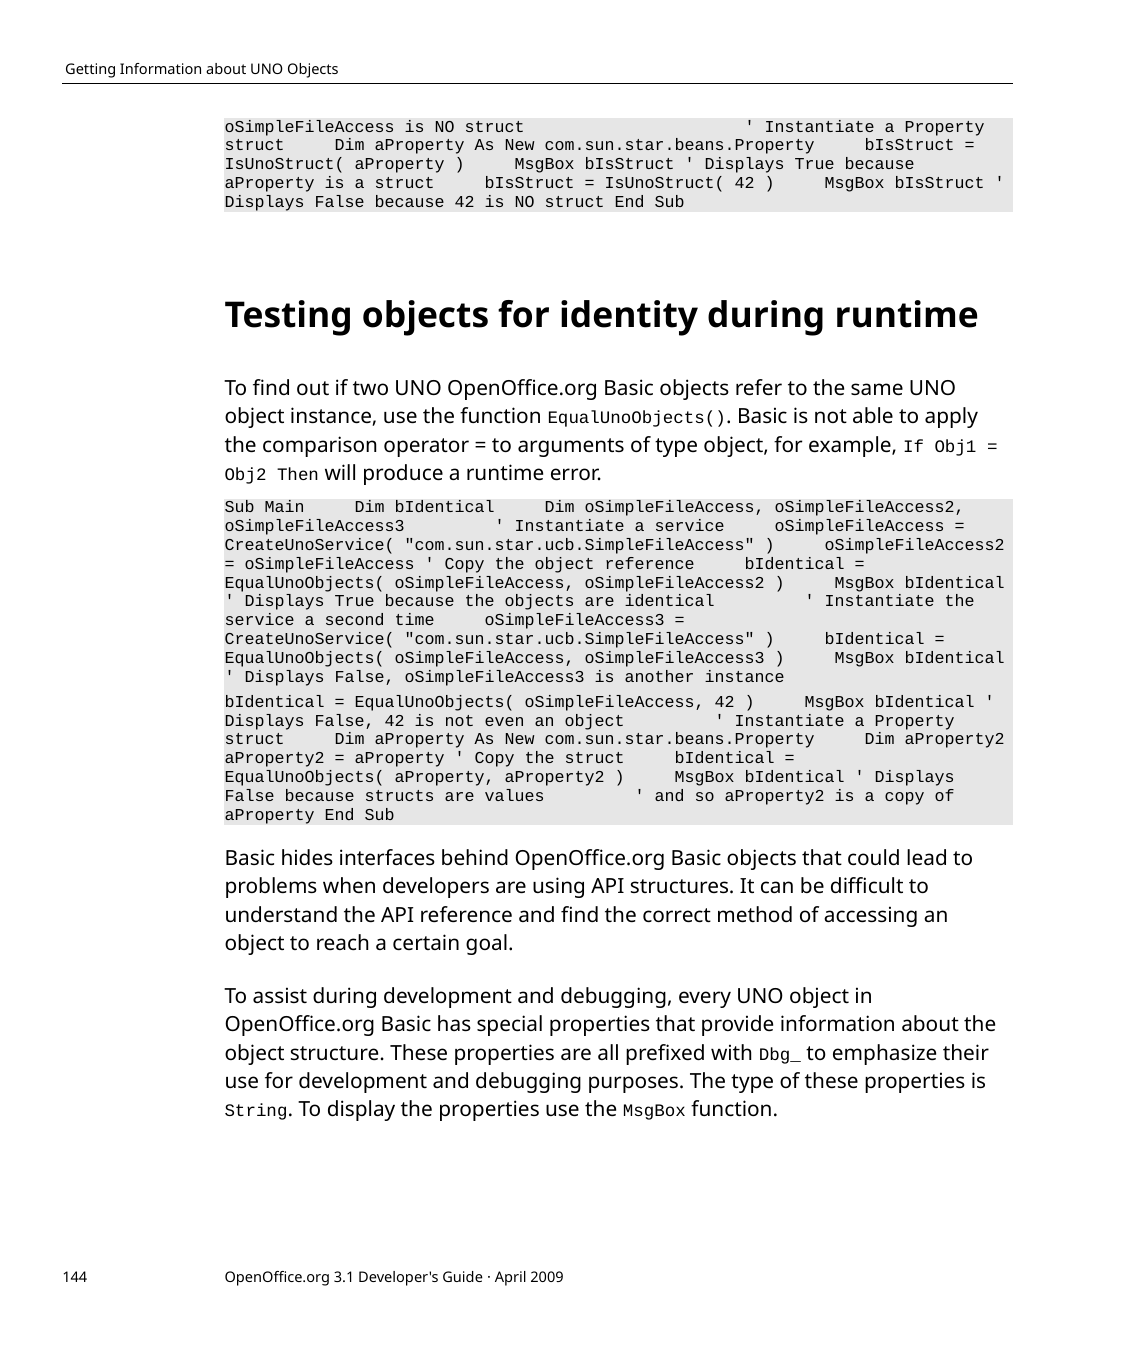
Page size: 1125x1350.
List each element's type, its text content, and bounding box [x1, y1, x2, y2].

text To find out if two UNO OpenOffice.org Basic objects refer to the same UNO object instance, use the function EqualUnoObjects(). Basic is not able to apply the comparison operator = to arguments of type object, for example, If Obj1 = Obj2 Then will produce a runtime error. [224, 373, 1013, 487]
subtitle Testing objects for identity during runtime [224, 289, 1013, 337]
text bIdentical = EqualUnoObjects( oSimpleFileAccess, 42 ) MsgBox bIdentical ' Displays False, 42 is not even an object ' Instantiate a Property struct Dim aProperty As New com.sun.star.beans.Property Dim aProperty2 aProperty2 = aProperty ' Copy the struct bIdentical = EqualUnoObjects( aProperty, aProperty2 ) MsgBox bIdentical ' Displays False because structs are values ' and so aProperty2 is a copy of aProperty End Sub [224, 693, 1013, 825]
text oSimpleFileAccess is NO struct ' Instantiate a Property struct Dim aProperty As New com.sun.star.beans.Property bIsStruct = IsUnoStruct( aProperty ) MsgBox bIsStruct ' Displays True because aProperty is a struct bIsStruct = IsUnoStruct( 42 ) MsgBox bIsStruct ' Displays False because 42 is NO struct End Sub [224, 118, 1013, 212]
text To assist during development and debugging, every UNO object in OpenOffice.org Basic has special properties that provide information about the object structure. These properties are all prefixed with Dbg_ to emphasize their use for development and debugging purposes. The type of these properties is String. To display the properties use the MsgBox function. [224, 981, 1013, 1123]
text Basic hides interfaces behind OpenOffice.org Basic objects that could lead to problems when developers are using API structures. It can be difficult to understand the API reference and find the correct method of accessing an object to reach a certain goal. [224, 843, 1013, 957]
text Sub Main Dim bIdentical Dim oSimpleFileAccess, oSimpleFileAccess2, oSimpleFileAccess3 ' Instantiate a service oSimpleFileAccess = CreateUnoService( "com.sun.star.ucb.SimpleFileAccess" ) oSimpleFileAccess2 = oSimpleFileAccess ' Copy the object reference bIdentical = EqualUnoObjects( oSimpleFileAccess, oSimpleFileAccess2 ) MsgBox bIdentical ' Displays True because the objects are identical ' Instantiate the service a second time oSimpleFileAccess3 = CreateUnoService( "com.sun.star.ucb.SimpleFileAccess" ) bIdentical = EqualUnoObjects( oSimpleFileAccess, oSimpleFileAccess3 ) MsgBox bIdentical ' Displays False, oSimpleFileAccess3 is another instance [224, 499, 1013, 687]
